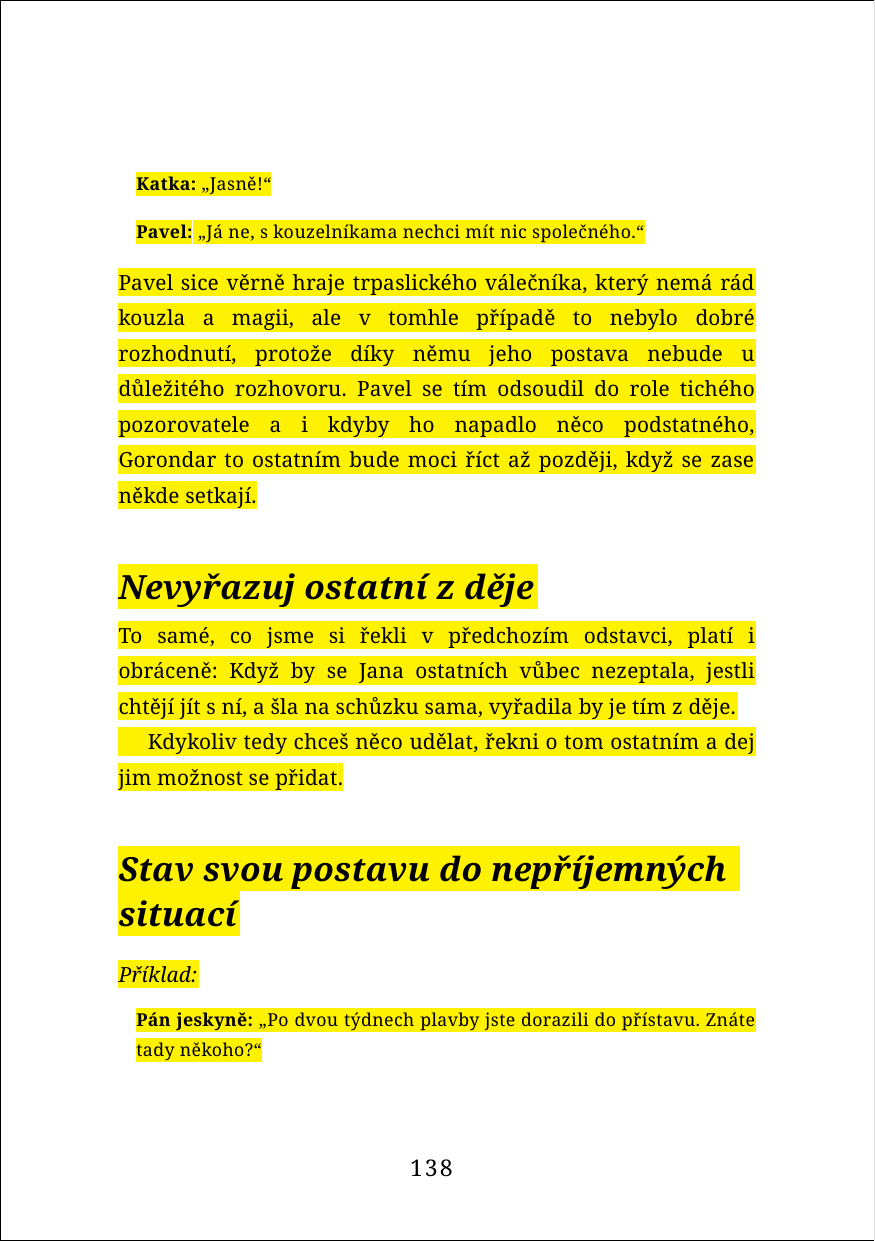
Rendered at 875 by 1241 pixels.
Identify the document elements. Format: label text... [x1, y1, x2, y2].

subtitle Stav svou postavu do nepříjemných situací [118, 846, 756, 936]
text Katka: „Jasně!“ [136, 172, 756, 196]
text Pán jeskyně: „Po dvou týdnech plavby jste dorazili do přístavu. Znáte tady někoho?“ [136, 1007, 756, 1062]
text To samé, co jsme si řekli v předchozím odstavci, platí i obráceně: Když by se Jana ostatních vůbec nezeptala, jestli chtějí jít s ní, a šla na schůzku sama, vyřadila by je tím z děje. Kdykoliv tedy chceš něco udělat, řekni o tom ostatním a dej jim možnost se přidat. [118, 621, 756, 791]
text Pavel: „Já ne, s kouzelníkama nechci mít nic společného.“ [136, 220, 756, 244]
text Příklad: [118, 960, 756, 988]
text Pavel sice věrně hraje trpaslického válečníka, který nemá rád kouzla a magii, ale v tomhle případě to nebylo dobré rozhodnutí, protože díky němu jeho postava nebude u důležitého rozhovoru. Pavel se tím odsoudil do role tichého pozorovatele a i kdyby ho napadlo něco podstatného, Gorondar to ostatním bude moci říct až později, když se zase někde setkají. [118, 268, 756, 509]
subtitle Nevyřazuj ostatní z děje [118, 563, 756, 609]
